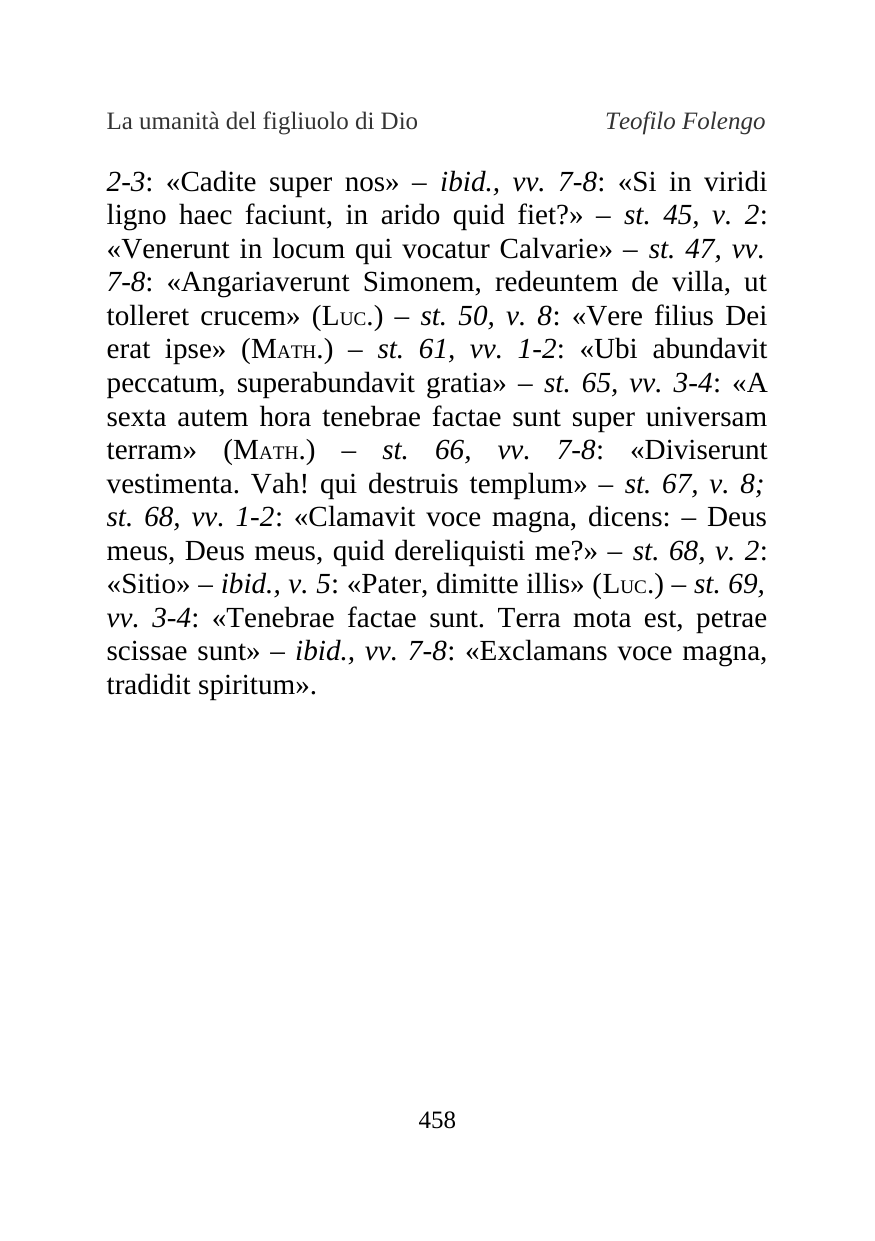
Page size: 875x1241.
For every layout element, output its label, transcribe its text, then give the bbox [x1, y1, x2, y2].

text 2-3: «Cadite super nos» – ibid., vv. 7-8: «Si in viridi ligno haec faciunt, in arido quid fiet?» – st. 45, v. 2: «Venerunt in locum qui vocatur Calvarie» – st. 47, vv. 7-8: «Angariaverunt Simonem, redeuntem de villa, ut tolleret crucem» (Luc.) – st. 50, v. 8: «Vere filius Dei erat ipse» (Math.) – st. 61, vv. 1-2: «Ubi abundavit peccatum, superabundavit gratia» – st. 65, vv. 3-4: «A sexta autem hora tenebrae factae sunt super universam terram» (Math.) – st. 66, vv. 7-8: «Diviserunt vestimenta. Vah! qui destruis templum» – st. 67, v. 8; st. 68, vv. 1-2: «Clamavit voce magna, dicens: – Deus meus, Deus meus, quid dereliquisti me?» – st. 68, v. 2: «Sitio» – ibid., v. 5: «Pater, dimitte illis» (Luc.) – st. 69, vv. 3-4: «Tenebrae factae sunt. Terra mota est, petrae scissae sunt» – ibid., vv. 7-8: «Exclamans voce magna, tradidit spiritum». [106, 164, 768, 701]
